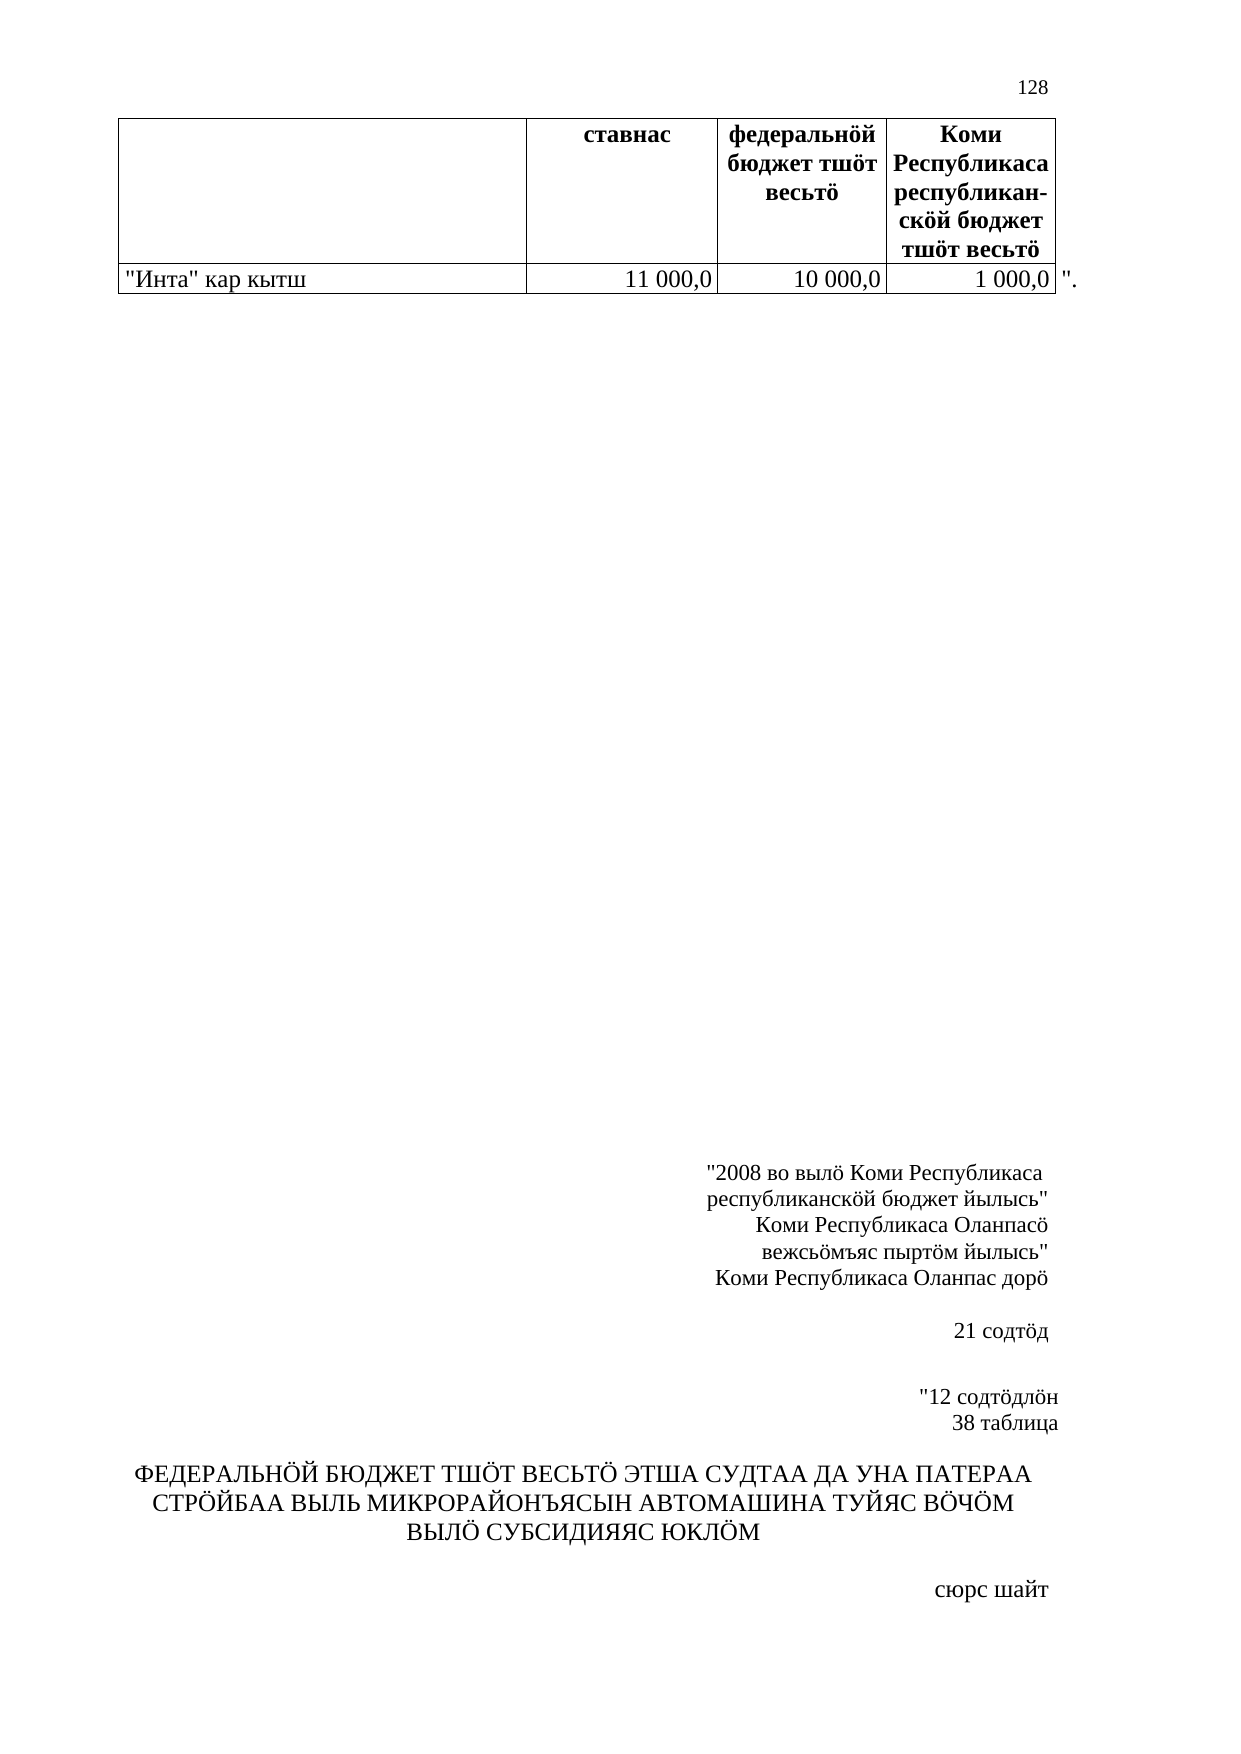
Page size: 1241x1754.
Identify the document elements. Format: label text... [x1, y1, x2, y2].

text "12 содтöдлöн [118, 1383, 1058, 1409]
text Коми Республикаса Оланпасö [118, 1212, 1048, 1238]
table_cell Коми Республикаса республикан- скöй бюджет тшöт весьтö [887, 119, 1055, 263]
text ФЕДЕРАЛЬНÖЙ БЮДЖЕТ ТШÖТ ВЕСЬТÖ ЭТША СУДТАА ДА УНА ПАТЕРАА СТРÖЙБАА ВЫЛЬ МИКРОРАЙОНЪЯСЫН АВТОМАШИНА ТУЙЯС ВÖЧÖМ ВЫЛÖ СУБСИДИЯЯС ЮКЛÖМ [118, 1459, 1048, 1546]
table_cell 1 000,0 [887, 264, 1055, 293]
text вежсьöмъяс пыртöм йылысь" [118, 1238, 1048, 1264]
text сюрс шайт [118, 1574, 1048, 1603]
table_cell "Инта" кар кытш [119, 264, 526, 293]
table_header [119, 119, 526, 263]
table_cell 11 000,0 [527, 264, 717, 293]
text 21 содтöд [118, 1317, 1048, 1343]
table_header ставнас [527, 119, 717, 263]
table_cell ". [1056, 263, 1093, 293]
text Коми Республикаса Оланпас дорö [118, 1264, 1048, 1291]
text "2008 во вылö Коми Республикаса [118, 1159, 1048, 1185]
table_cell 10 000,0 [718, 264, 886, 293]
table_cell [1056, 118, 1093, 263]
text республиканскöй бюджет йылысь" [118, 1185, 1048, 1212]
text 38 таблица [118, 1409, 1058, 1436]
table_cell федеральнöй бюджет тшöт весьтö [718, 119, 886, 263]
